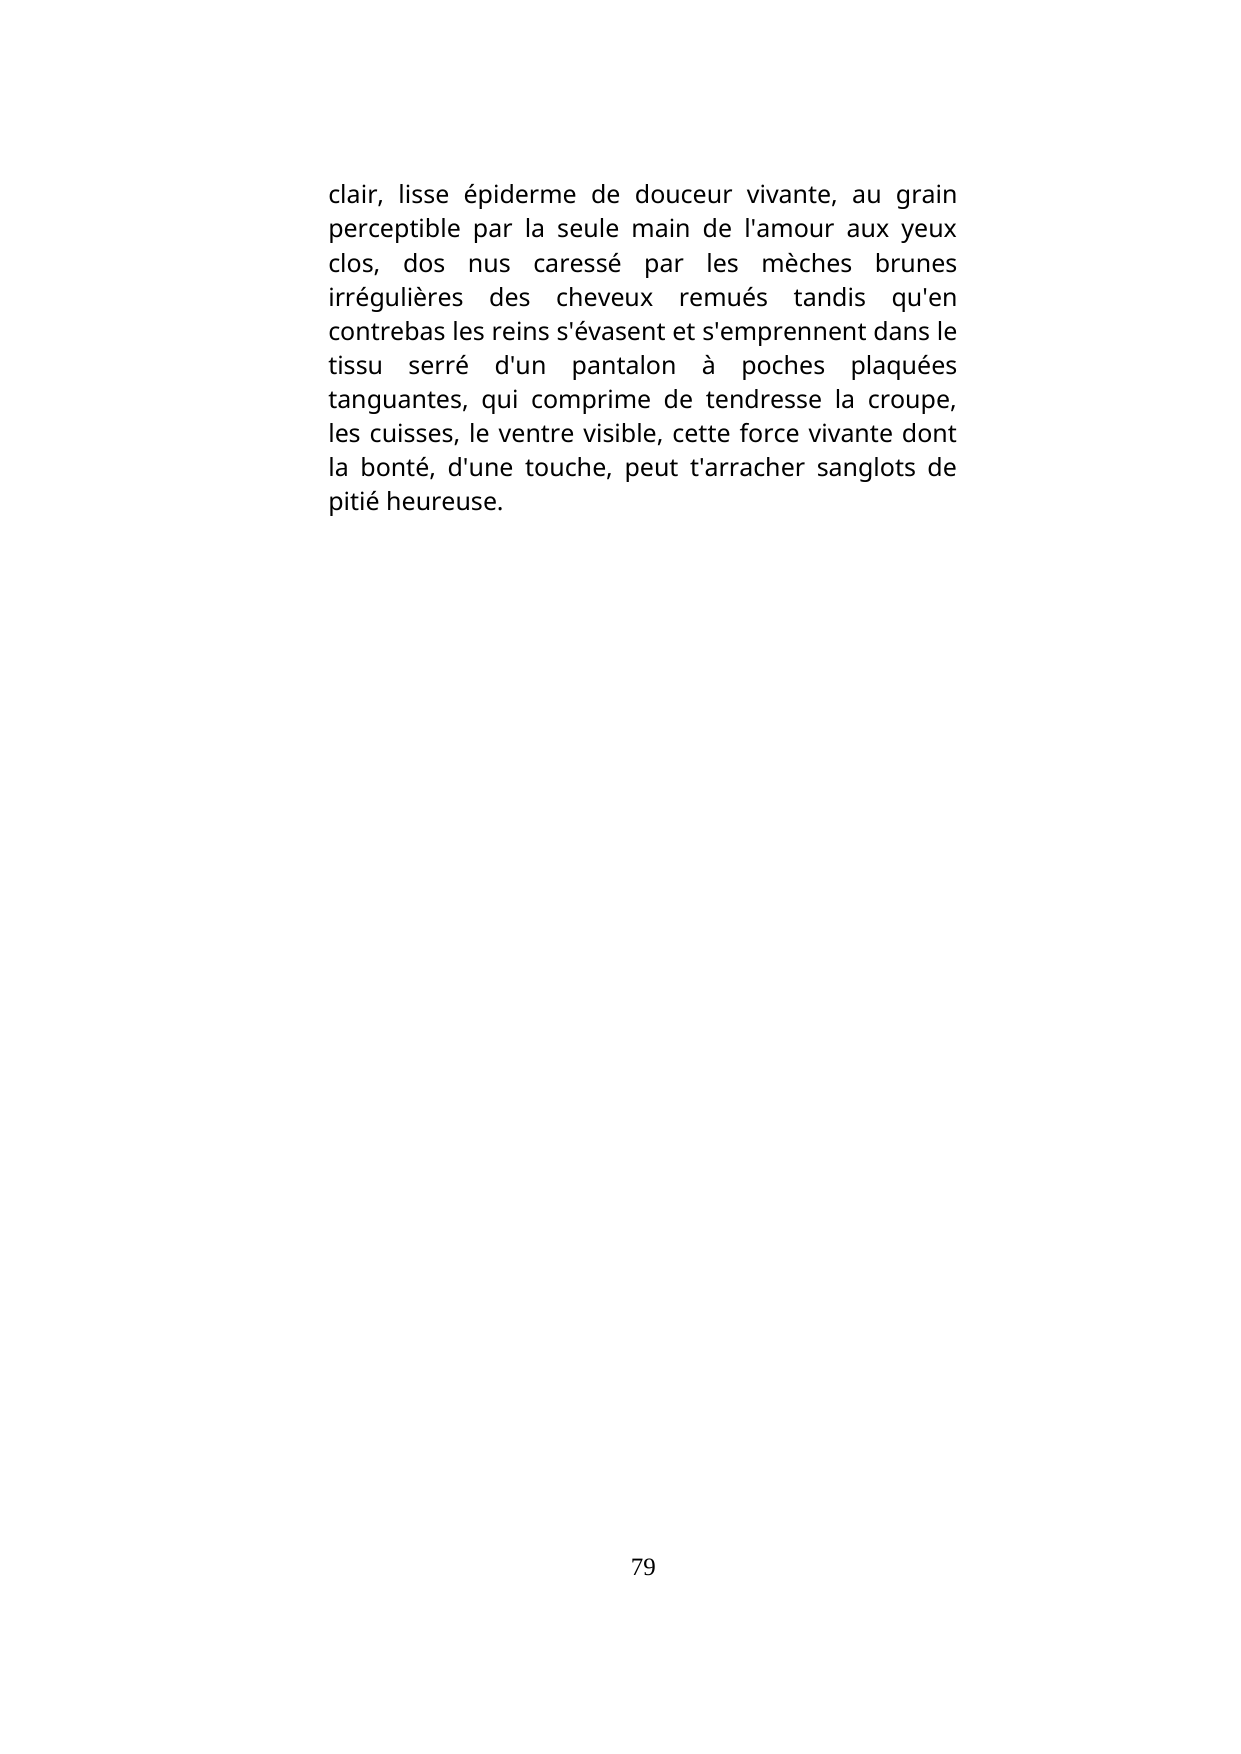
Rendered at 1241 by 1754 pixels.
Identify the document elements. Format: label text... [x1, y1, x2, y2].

text clair, lisse épiderme de douceur vivante, au grain perceptible par la seule main de l'amour aux yeux clos, dos nus caressé par les mèches brunes irrégulières des cheveux remués tandis qu'en contrebas les reins s'évasent et s'emprennent dans le tissu serré d'un pantalon à poches plaquées tanguantes, qui comprime de tendresse la croupe, les cuisses, le ventre visible, cette force vivante dont la bonté, d'une touche, peut t'arracher sanglots de pitié heureuse. [328, 177, 958, 518]
